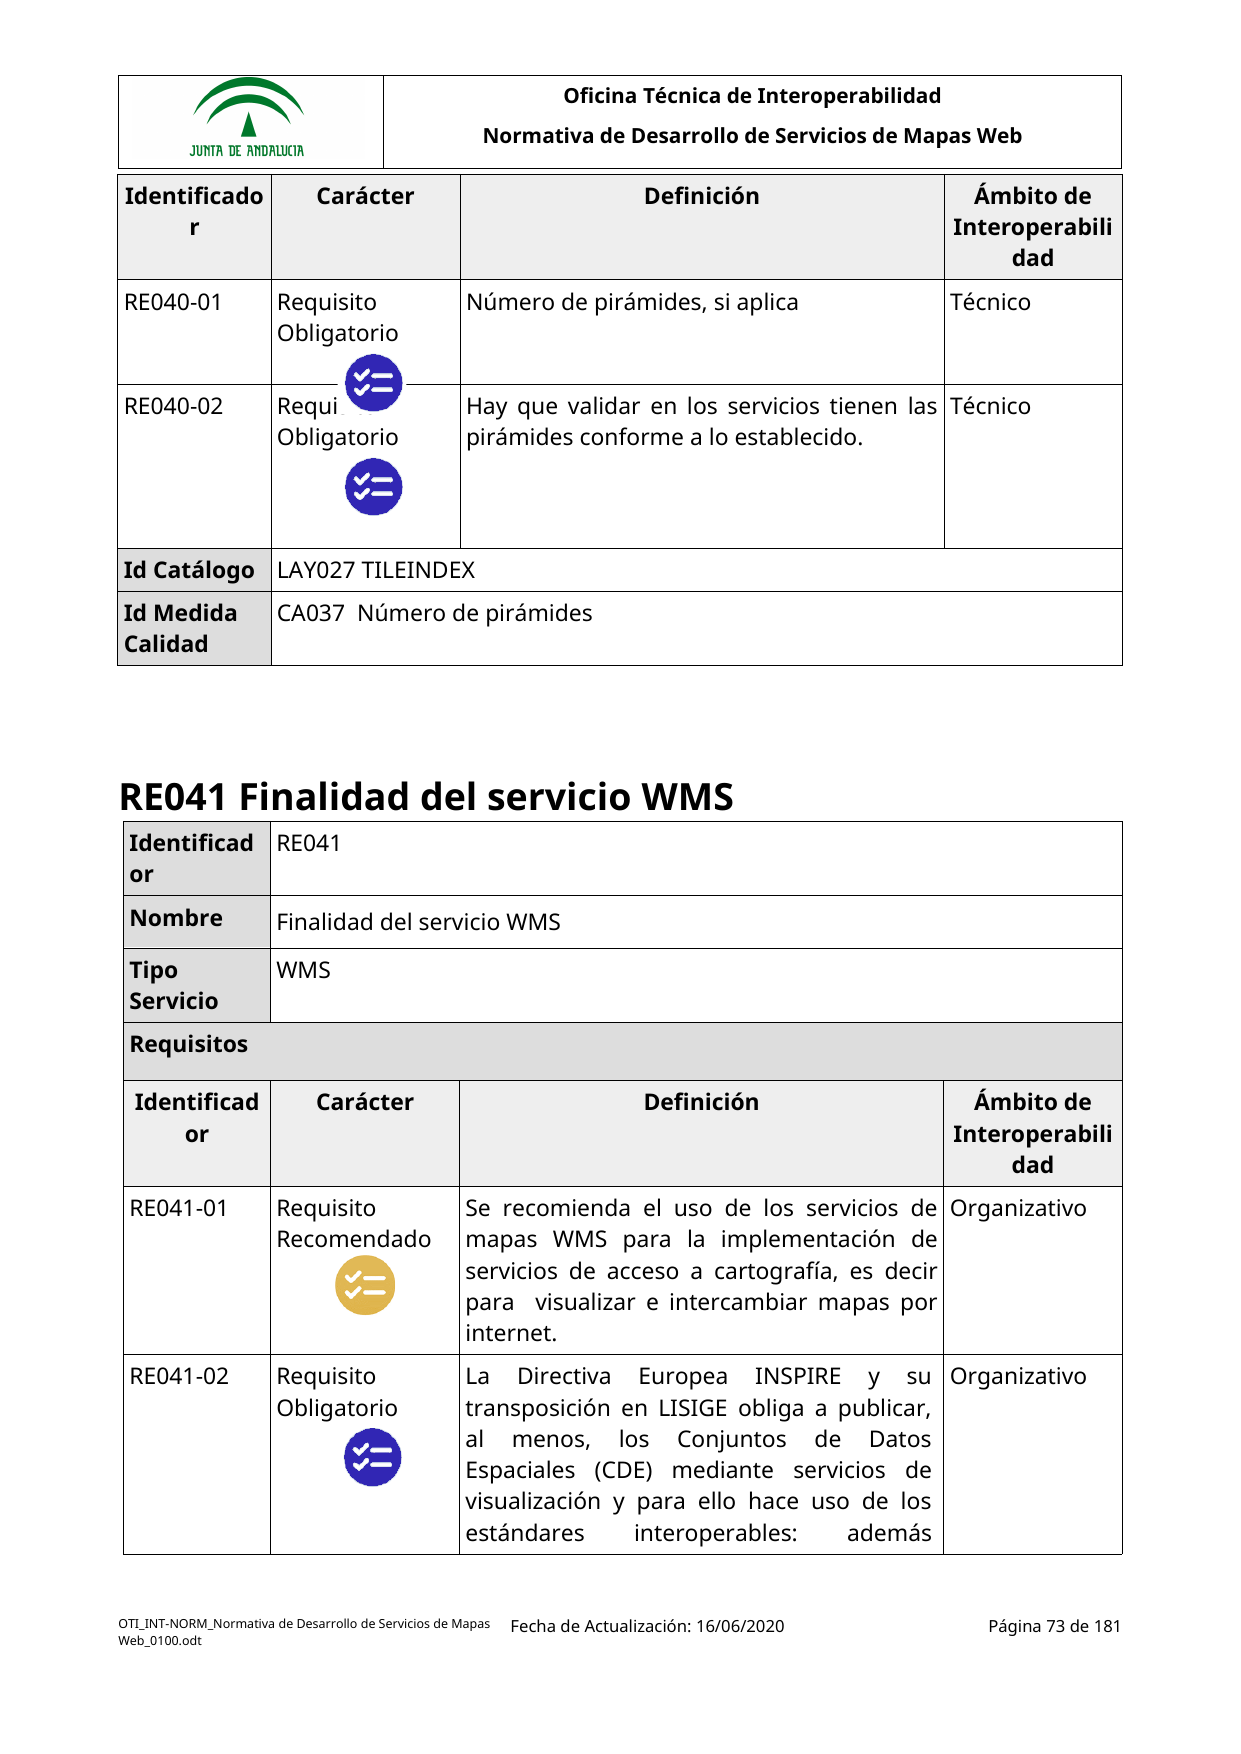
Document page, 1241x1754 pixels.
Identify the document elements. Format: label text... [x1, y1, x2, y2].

table_cell RE041-01 [124, 1187, 270, 1354]
table_cell Número de pirámides, si aplica [461, 280, 944, 384]
picture [337, 457, 407, 518]
table_cell Tipo Servicio [124, 949, 270, 1022]
table_cell Requisito Recomendado [271, 1187, 459, 1354]
subtitle RE041 Finalidad del servicio WMS [118, 770, 1122, 821]
picture [337, 1428, 406, 1489]
table_cell WMS [271, 949, 1122, 1022]
table_cell Nombre [124, 896, 270, 947]
table_cell Identificador [124, 1081, 270, 1186]
table_cell RE041-02 [124, 1355, 270, 1553]
table_cell Carácter [271, 1081, 459, 1186]
table_cell Finalidad del servicio WMS [271, 896, 1122, 947]
table_cell CA037 Número de pirámides [272, 592, 1122, 665]
table_cell Organizativo [944, 1187, 1122, 1354]
picture [337, 353, 407, 414]
table_cell RE040-02 [118, 385, 271, 547]
table_cell Técnico [945, 280, 1122, 384]
table_cell Se recomienda el uso de los servicios de mapas WMS para la implementación de servicios de acceso a cartografía, es decir para visualizar e intercambiar mapas por internet. [460, 1187, 943, 1354]
table_header RE041 [271, 822, 1122, 895]
table_cell Id Catálogo [118, 549, 271, 591]
table_cell Organizativo [944, 1355, 1122, 1553]
table_cell Requisito Obligatorio [271, 1355, 459, 1553]
table_cell Hay que validar en los servicios tienen las pirámides conforme a lo establecido. [461, 385, 944, 547]
table_cell Requisito Obligatorio [272, 385, 460, 547]
table_cell Definición [460, 1081, 943, 1186]
table_cell Ámbito de Interoperabilidad [945, 175, 1122, 279]
table_header Identificador [124, 822, 270, 895]
table_cell Requisito Obligatorio [272, 280, 460, 384]
table_cell Ámbito de Interoperabilidad [944, 1081, 1122, 1186]
picture [334, 1254, 396, 1316]
table_cell Identificador [118, 175, 271, 279]
picture [132, 77, 365, 159]
table_cell Definición [461, 175, 944, 279]
table_cell Técnico [945, 385, 1122, 547]
table_cell Id Medida Calidad [118, 592, 271, 665]
table_cell Requisitos [124, 1023, 1122, 1080]
table_cell La Directiva Europea INSPIRE y su transposición en LISIGE obliga a publicar, al menos, los Conjuntos de Datos Espaciales (CDE) mediante servicios de visualización y para ello hace uso de los estándares interoperables: además [460, 1355, 943, 1553]
table_cell RE040-01 [118, 280, 271, 384]
table_cell LAY027 TILEINDEX [272, 549, 1122, 591]
table_cell Carácter [272, 175, 460, 279]
